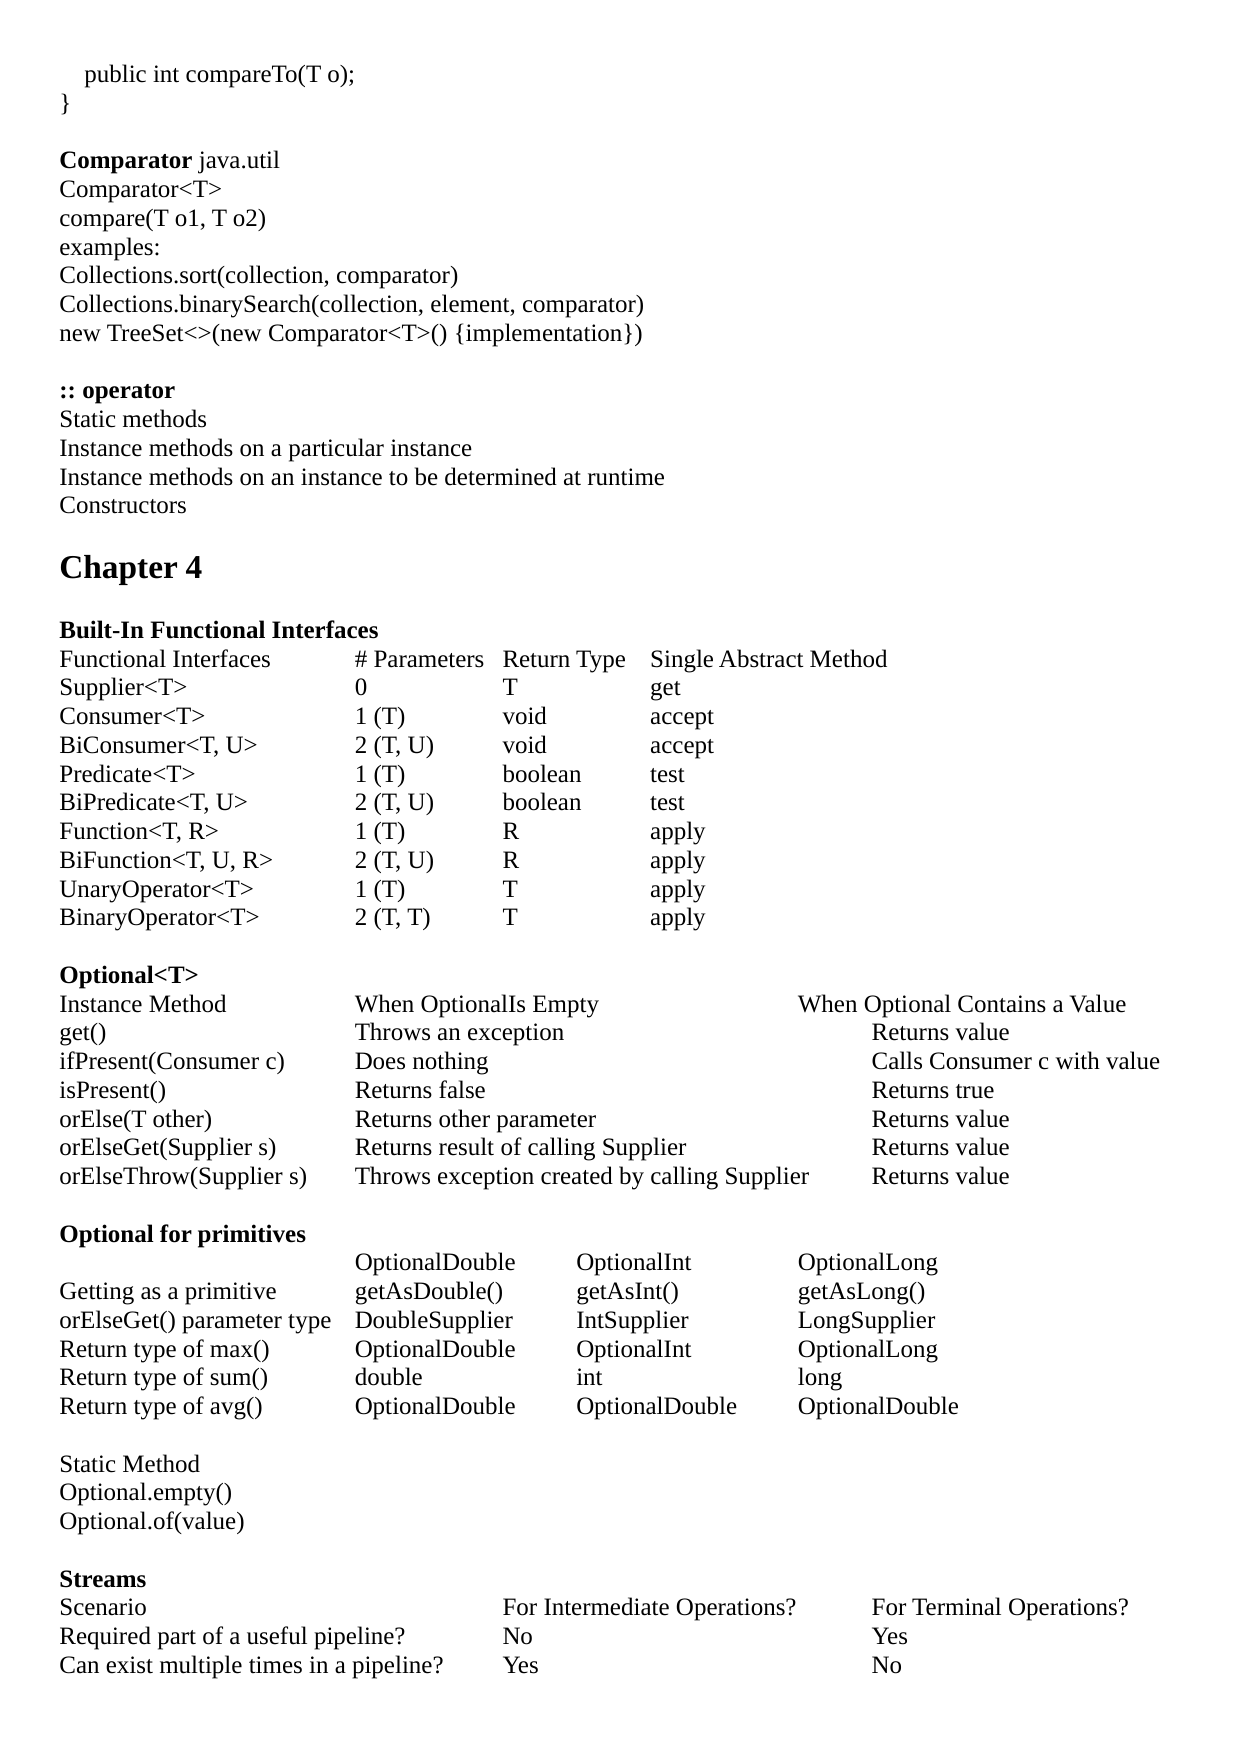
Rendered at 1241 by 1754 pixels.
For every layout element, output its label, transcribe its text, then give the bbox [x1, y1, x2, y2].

text Optional.of(value) [59, 1506, 1181, 1535]
text Function<T, R> 1 (T) R apply [59, 816, 1181, 845]
text new TreeSet<>(new Comparator<T>() {implementation}) [59, 318, 1181, 347]
text Optional for primitives [59, 1219, 1181, 1247]
text Chapter 4 [59, 548, 1181, 586]
text get() Throws an exception Returns value [59, 1017, 1181, 1046]
text UnaryOperator<T> 1 (T) T apply [59, 874, 1181, 902]
text Comparator java.util [59, 145, 1181, 174]
text Consumer<T> 1 (T) void accept [59, 701, 1181, 730]
text Functional Interfaces # Parameters Return Type Single Abstract Method [59, 644, 1181, 672]
text Built-In Functional Interfaces [59, 615, 1181, 644]
text Constructors [59, 490, 1181, 519]
text Getting as a primitive getAsDouble() getAsInt() getAsLong() [59, 1276, 1181, 1305]
text Supplier<T> 0 T get [59, 672, 1181, 701]
text Required part of a useful pipeline? No Yes [59, 1621, 1181, 1650]
text Return type of sum() double int long [59, 1362, 1181, 1391]
text Return type of avg() OptionalDouble OptionalDouble OptionalDouble [59, 1391, 1181, 1420]
text OptionalDouble OptionalInt OptionalLong [59, 1247, 1181, 1276]
text Instance methods on an instance to be determined at runtime [59, 462, 1181, 490]
text examples: [59, 232, 1181, 260]
text orElseGet() parameter type DoubleSupplier IntSupplier LongSupplier [59, 1305, 1181, 1334]
text Instance Method When OptionalIs Empty When Optional Contains a Value [59, 989, 1181, 1017]
text :: operator [59, 375, 1181, 404]
text orElseGet(Supplier s) Returns result of calling Supplier Returns value [59, 1132, 1181, 1161]
text Static methods [59, 404, 1181, 433]
text BiFunction<T, U, R> 2 (T, U) R apply [59, 845, 1181, 874]
text Can exist multiple times in a pipeline? Yes No [59, 1650, 1181, 1679]
text compare(T o1, T o2) [59, 203, 1181, 232]
text Streams [59, 1564, 1181, 1592]
text isPresent() Returns false Returns true [59, 1075, 1181, 1104]
text Scenario For Intermediate Operations? For Terminal Operations? [59, 1592, 1181, 1621]
text Instance methods on a particular instance [59, 433, 1181, 462]
text BiPredicate<T, U> 2 (T, U) boolean test [59, 787, 1181, 816]
text Return type of max() OptionalDouble OptionalInt OptionalLong [59, 1334, 1181, 1362]
text } [59, 88, 1181, 117]
text ifPresent(Consumer c) Does nothing Calls Consumer c with value [59, 1046, 1181, 1075]
text Comparator<T> [59, 174, 1181, 203]
text Optional<T> [59, 960, 1181, 989]
text Predicate<T> 1 (T) boolean test [59, 759, 1181, 787]
text Collections.binarySearch(collection, element, comparator) [59, 289, 1181, 318]
text Optional.empty() [59, 1477, 1181, 1506]
text Collections.sort(collection, comparator) [59, 260, 1181, 289]
text orElse(T other) Returns other parameter Returns value [59, 1104, 1181, 1132]
text BinaryOperator<T> 2 (T, T) T apply [59, 902, 1181, 931]
text Static Method [59, 1449, 1181, 1477]
text public int compareTo(T o); [59, 59, 1181, 88]
text BiConsumer<T, U> 2 (T, U) void accept [59, 730, 1181, 759]
text orElseThrow(Supplier s) Throws exception created by calling Supplier Returns value [59, 1161, 1181, 1190]
